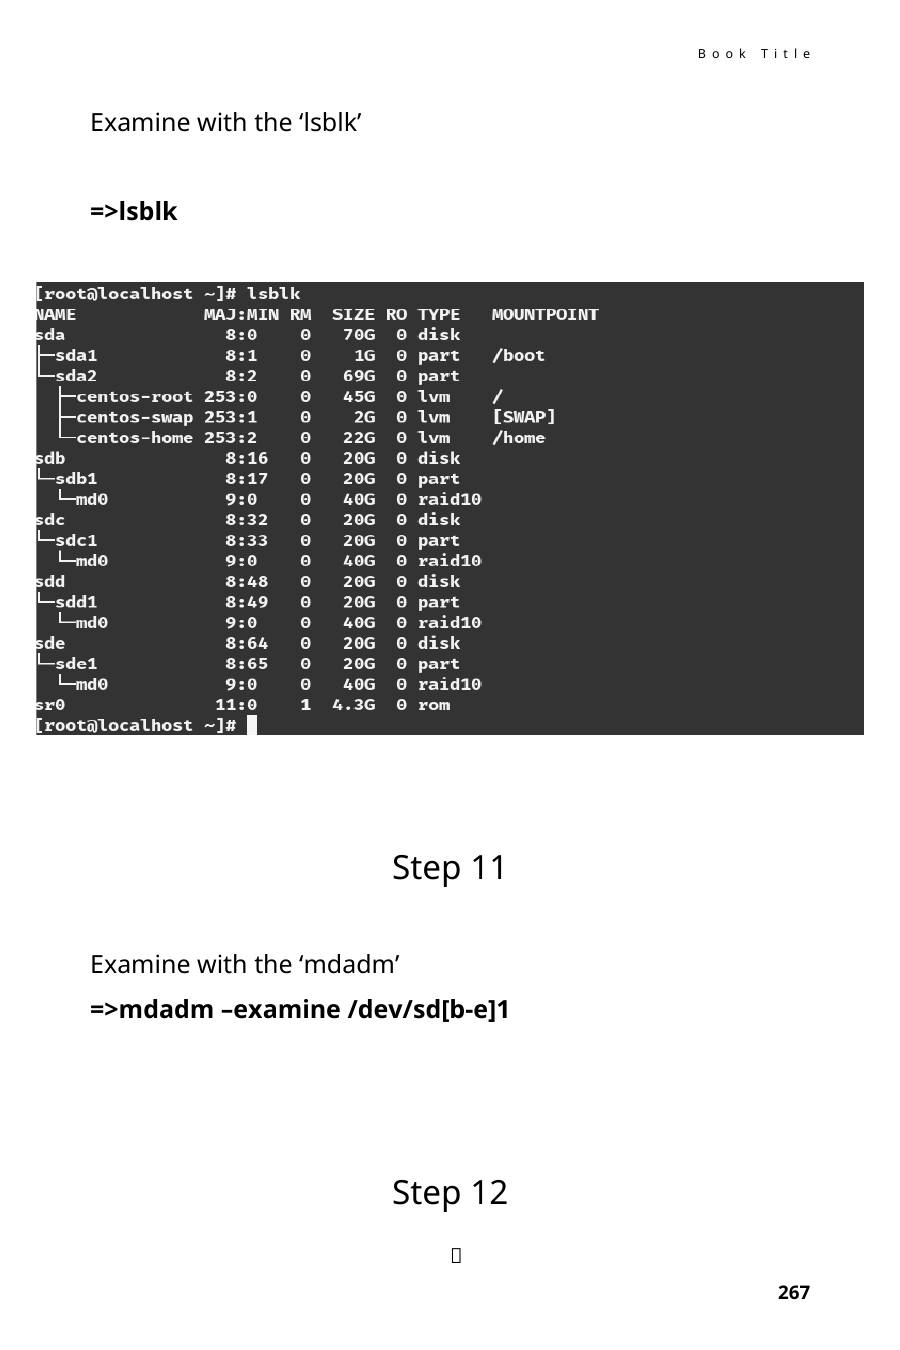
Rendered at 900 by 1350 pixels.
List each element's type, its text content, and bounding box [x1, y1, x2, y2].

text Step 12 [90, 1168, 810, 1214]
picture [36, 282, 864, 735]
text Examine with the ‘lsblk’ [90, 105, 810, 139]
text Step 11 [90, 844, 810, 889]
text =>lsblk [90, 193, 810, 228]
text Examine with the ‘mdadm’ [90, 947, 810, 981]
text =>mdadm –examine /dev/sd[b-e]1 [90, 991, 810, 1025]
